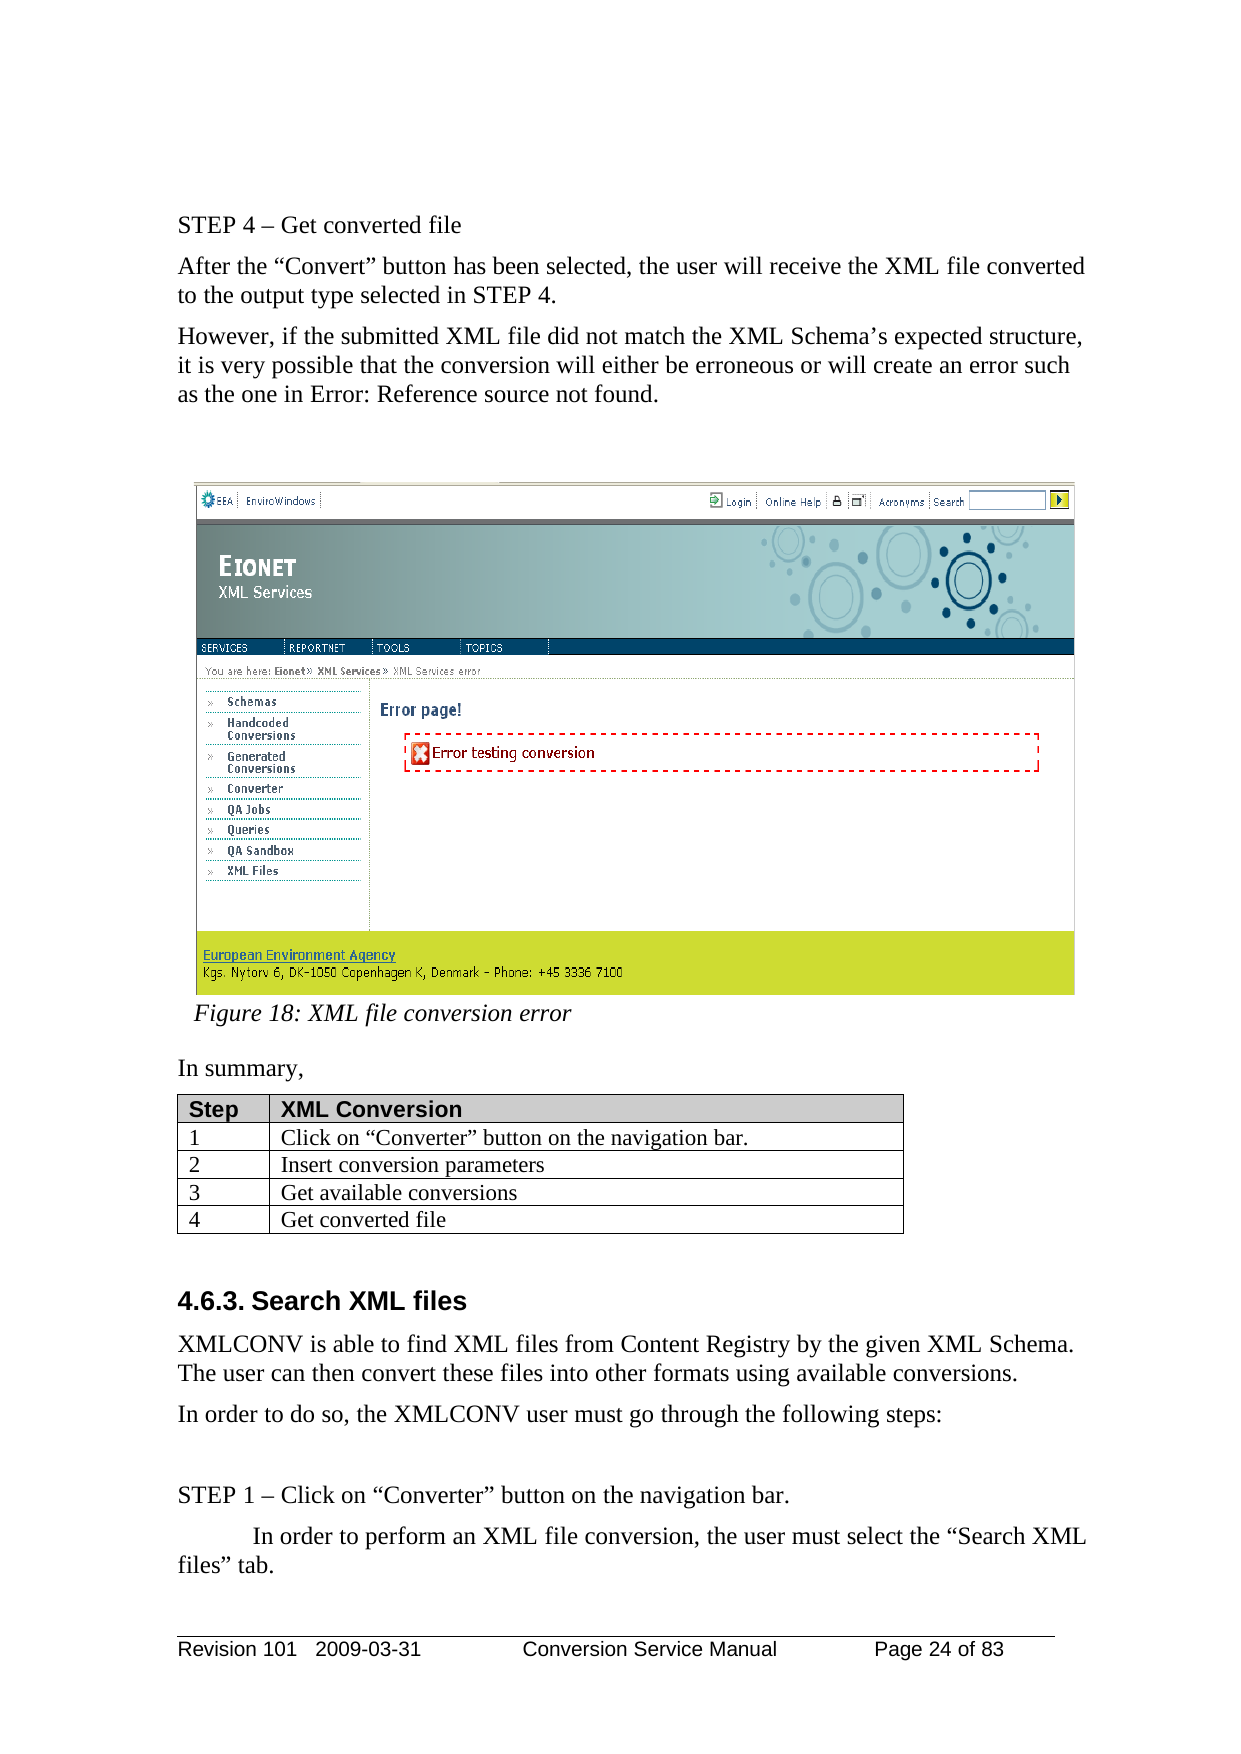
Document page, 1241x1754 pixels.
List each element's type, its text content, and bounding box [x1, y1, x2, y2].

table_cell Get available conversions [270, 1179, 903, 1205]
text Figure 18: XML file conversion error [194, 998, 1074, 1027]
text After the “Convert” button has been selected, the user will receive the XML file converted to the output type selected in STEP 4. [177, 251, 1092, 309]
text In summary, [177, 1053, 1092, 1082]
text STEP 1 – Click on “Converter” button on the navigation bar. [177, 1480, 1092, 1509]
table_cell Get converted file [270, 1206, 903, 1233]
table_cell Insert conversion parameters [270, 1151, 903, 1177]
table_header Step [178, 1095, 269, 1122]
subtitle Search XML files [177, 1285, 1092, 1316]
table_cell 3 [178, 1179, 269, 1205]
table_cell 4 [178, 1206, 269, 1233]
table_cell 1 [178, 1123, 269, 1150]
text In order to perform an XML file conversion, the user must select the “Search XML files” tab. [177, 1521, 1092, 1579]
text STEP 4 – Get converted file [177, 210, 1092, 239]
table_header XML Conversion [270, 1095, 903, 1122]
table_cell 2 [178, 1151, 269, 1177]
text XMLCONV is able to find XML files from Content Registry by the given XML Schema. The user can then convert these files into other formats using available conversions. [177, 1329, 1092, 1387]
text In order to do so, the XMLCONV user must go through the following steps: [177, 1399, 1092, 1428]
text However, if the submitted XML file did not match the XML Schema’s expected structure, it is very possible that the conversion will either be erroneous or will create an error such as the one in Error: Reference source not found. [177, 321, 1092, 408]
table_cell Click on “Converter” button on the navigation bar. [270, 1123, 903, 1150]
